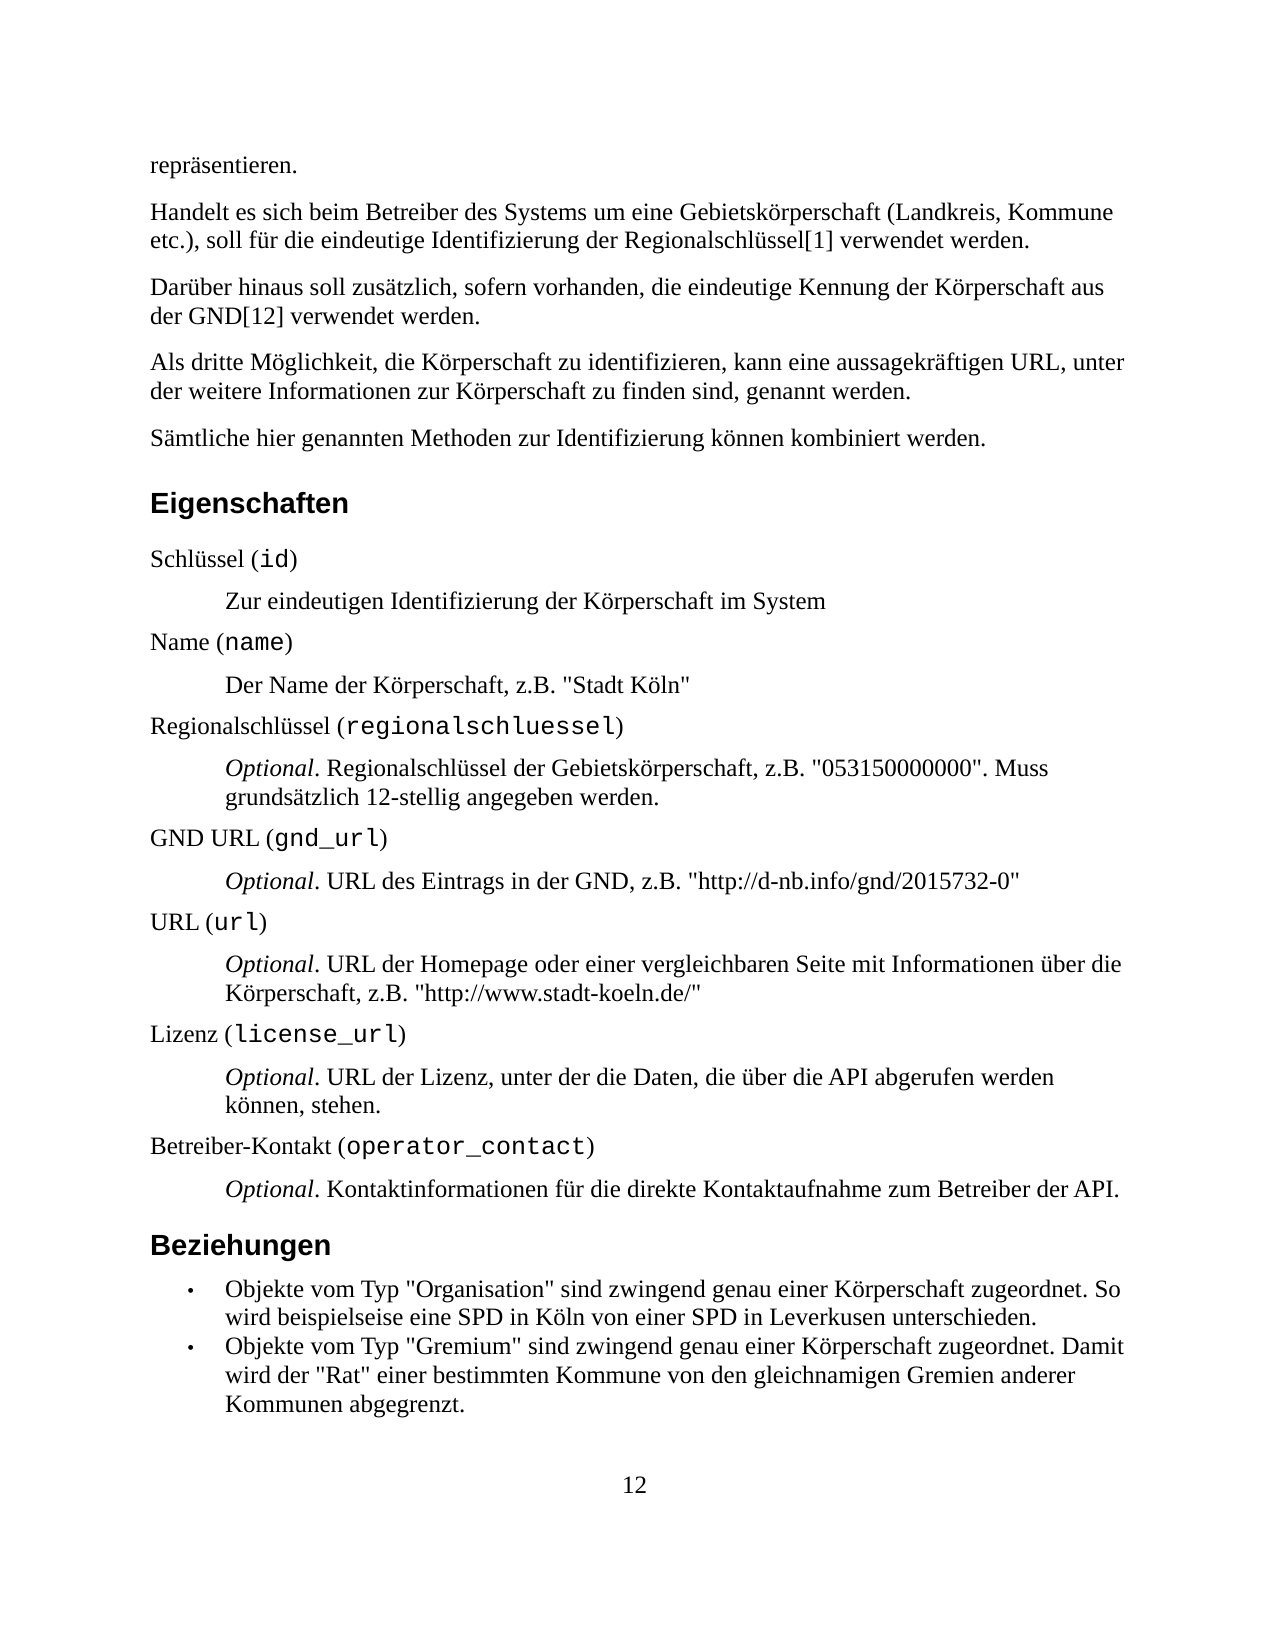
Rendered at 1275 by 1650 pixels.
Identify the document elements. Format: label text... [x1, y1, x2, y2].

text Als dritte Möglichkeit, die Körperschaft zu identifizieren, kann eine aussagekräftigen URL, unter der weitere Informationen zur Körperschaft zu finden sind, genannt werden. [150, 347, 1125, 405]
text URL (url) [150, 907, 1125, 937]
text repräsentieren. [150, 150, 1125, 179]
text Regionalschlüssel (regionalschluessel) [150, 711, 1125, 742]
list Objekte vom Typ "Gremium" sind zwingend genau einer Körperschaft zugeordnet. Damit wird der "Rat" einer bestimmten Kommune von den gleichnamigen Gremien anderer Kommunen abgegrenzt. [187, 1331, 1125, 1417]
text Der Name der Körperschaft, z.B. "Stadt Köln" [225, 670, 1125, 699]
text Schlüssel (id) [150, 544, 1125, 574]
text GND URL (gnd_url) [150, 823, 1125, 854]
list Objekte vom Typ "Organisation" sind zwingend genau einer Körperschaft zugeordnet. So wird beispielseise eine SPD in Köln von einer SPD in Leverkusen unterschieden. [187, 1274, 1125, 1331]
text Zur eindeutigen Identifizierung der Körperschaft im System [225, 586, 1125, 615]
text Optional. URL der Homepage oder einer vergleichbaren Seite mit Informationen über die Körperschaft, z.B. "http://www.stadt-koeln.de/" [225, 949, 1125, 1007]
text Optional. Regionalschlüssel der Gebietskörperschaft, z.B. "053150000000". Muss grundsätzlich 12-stellig angegeben werden. [225, 753, 1125, 811]
text Optional. URL der Lizenz, unter der die Daten, die über die API abgerufen werden können, stehen. [225, 1062, 1125, 1119]
subtitle Beziehungen [150, 1228, 1125, 1261]
text Name (name) [150, 627, 1125, 658]
text Darüber hinaus soll zusätzlich, sofern vorhanden, die eindeutige Kennung der Körperschaft aus der GND[12] verwendet werden. [150, 272, 1125, 329]
text Lizenz (license_url) [150, 1019, 1125, 1050]
text Betreiber-Kontakt (operator_contact) [150, 1131, 1125, 1162]
text Optional. URL des Eintrags in der GND, z.B. "http://d-nb.info/gnd/2015732-0" [225, 866, 1125, 894]
text Handelt es sich beim Betreiber des Systems um eine Gebietskörperschaft (Landkreis, Kommune etc.), soll für die eindeutige Identifizierung der Regionalschlüssel[1] verwendet werden. [150, 197, 1125, 254]
subtitle Eigenschaften [150, 486, 1125, 519]
text Sämtliche hier genannten Methoden zur Identifizierung können kombiniert werden. [150, 423, 1125, 452]
text Optional. Kontaktinformationen für die direkte Kontaktaufnahme zum Betreiber der API. [225, 1174, 1125, 1203]
